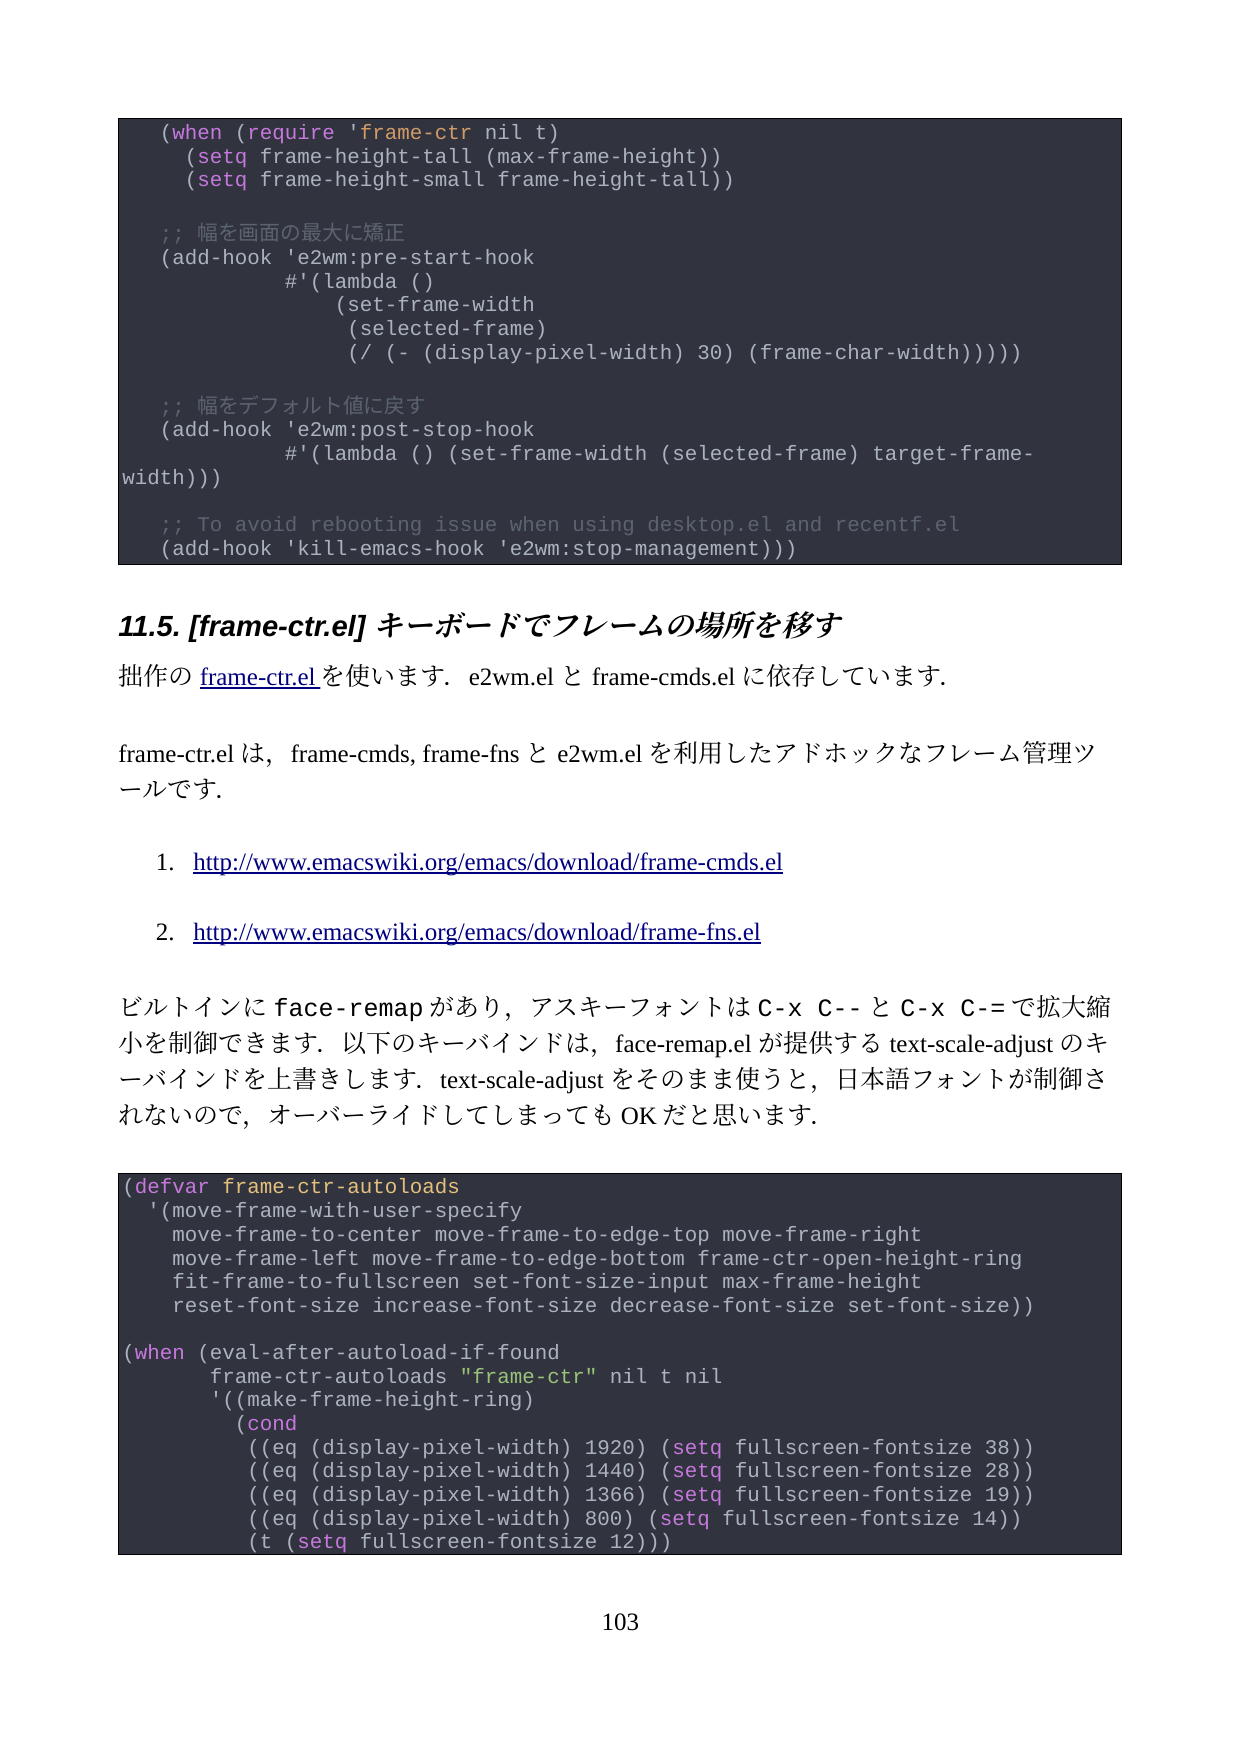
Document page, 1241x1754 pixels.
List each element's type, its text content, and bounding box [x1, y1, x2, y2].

text 拙作の frame-ctr.elを使います．e2wm.el と frame-cmds.el に依存しています． [118, 657, 1122, 722]
subtitle [frame-ctr.el] キーボードでフレームの場所を移す [118, 603, 1122, 644]
list http://www.emacswiki.org/emacs/download/frame-fns.el [156, 917, 1122, 975]
text (setq frame-height-small frame-height-tall)) [119, 165, 1121, 189]
text move-frame-left move-frame-to-edge-bottom frame-ctr-open-height-ring [119, 1243, 1121, 1267]
text ((eq (display-pixel-width) 1366) (setq fullscreen-fontsize 19)) [119, 1480, 1121, 1504]
text '(move-frame-with-user-specify [119, 1196, 1121, 1220]
text #'(lambda () (set-frame-width (selected-frame) target-frame-width))) [119, 439, 1121, 486]
text '((make-frame-height-ring) [119, 1385, 1121, 1409]
text ;; To avoid rebooting issue when using desktop.el and recentf.el [119, 510, 1121, 534]
text (when (eval-after-autoload-if-found [119, 1338, 1121, 1362]
text frame-ctr-autoloads "frame-ctr" nil t nil [119, 1362, 1121, 1385]
text (add-hook 'e2wm:pre-start-hook [119, 243, 1121, 267]
text frame-ctr.el は，frame-cmds, frame-fns と e2wm.el を利用したアドホックなフレーム管理ツールです． [118, 734, 1122, 835]
text (defvar frame-ctr-autoloads [119, 1174, 1121, 1196]
text ビルトインに face-remap があり，アスキーフォントは C-x C-- と C-x C-= で拡大縮小を制御できます．以下のキーバインドは，face-remap.el が提供する text-scale-adjust のキーバインドを上書きします．text-scale-adjust をそのまま使うと，日本語フォントが制御されないので，オーバーライドしてしまってもOKだと思います． [118, 987, 1122, 1160]
text (setq frame-height-tall (max-frame-height)) [119, 142, 1121, 165]
text (/ (- (display-pixel-width) 30) (frame-char-width))))) [119, 338, 1121, 361]
text ((eq (display-pixel-width) 1920) (setq fullscreen-fontsize 38)) [119, 1433, 1121, 1456]
text (set-frame-width [119, 290, 1121, 314]
text fit-frame-to-fullscreen set-font-size-input max-frame-height [119, 1267, 1121, 1291]
text (cond [119, 1409, 1121, 1433]
text (add-hook 'e2wm:post-stop-hook [119, 415, 1121, 439]
text ((eq (display-pixel-width) 1440) (setq fullscreen-fontsize 28)) [119, 1456, 1121, 1480]
text #'(lambda () [119, 267, 1121, 290]
text (selected-frame) [119, 314, 1121, 338]
text ;; 幅を画面の最大に矯正 [119, 213, 1121, 243]
text ((eq (display-pixel-width) 800) (setq fullscreen-fontsize 14)) [119, 1504, 1121, 1527]
text reset-font-size increase-font-size decrease-font-size set-font-size)) [119, 1291, 1121, 1314]
text move-frame-to-center move-frame-to-edge-top move-frame-right [119, 1220, 1121, 1243]
text (add-hook 'kill-emacs-hook 'e2wm:stop-management))) [119, 534, 1121, 564]
list http://www.emacswiki.org/emacs/download/frame-cmds.el [156, 847, 1122, 905]
text (when (require 'frame-ctr nil t) [119, 119, 1121, 142]
text (t (setq fullscreen-fontsize 12))) [119, 1527, 1121, 1554]
text ;; 幅をデフォルト値に戻す [119, 385, 1121, 415]
